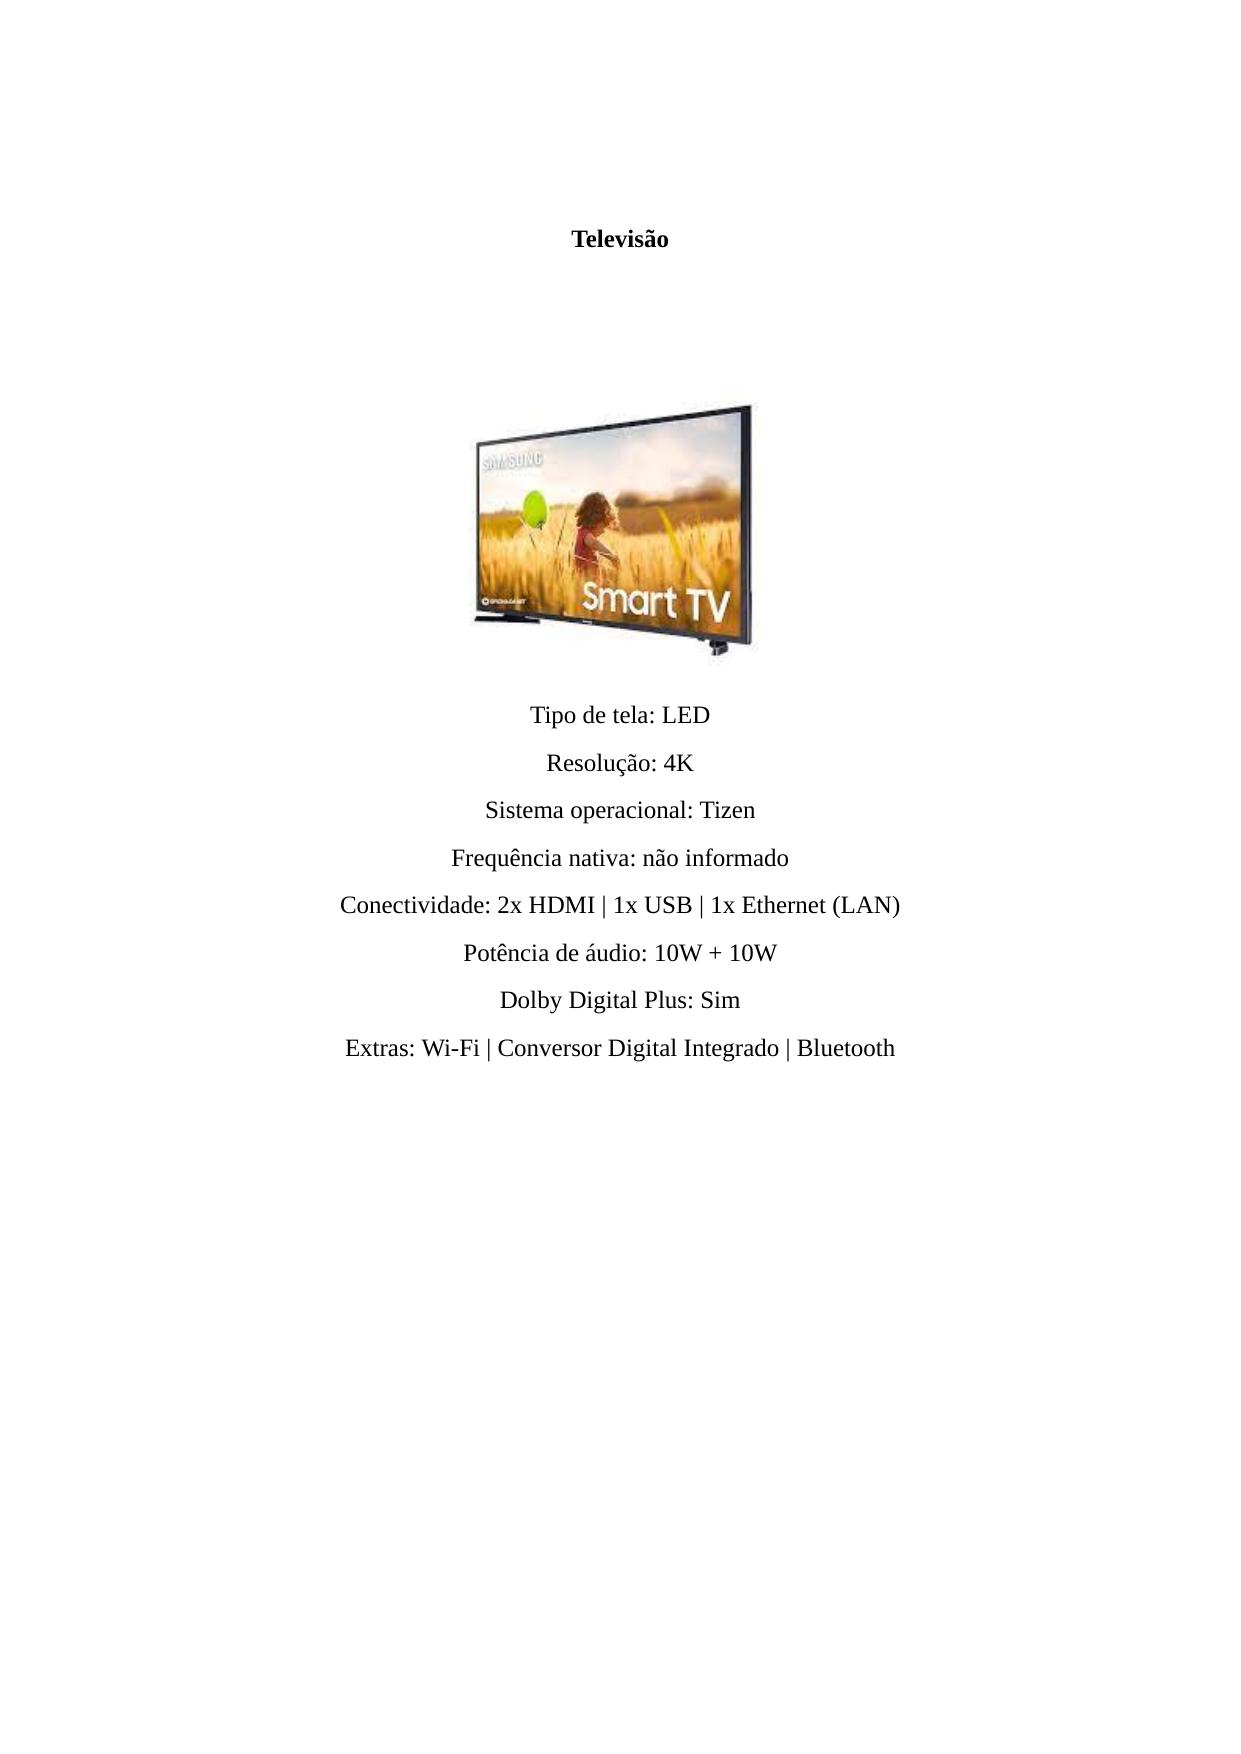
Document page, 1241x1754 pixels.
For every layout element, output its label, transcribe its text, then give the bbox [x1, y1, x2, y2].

text Frequência nativa: não informado [118, 843, 1122, 872]
picture [396, 389, 832, 673]
text Extras: Wi-Fi | Conversor Digital Integrado | Bluetooth [118, 1033, 1122, 1062]
text Sistema operacional: Tizen [118, 795, 1122, 824]
text Dolby Digital Plus: Sim [118, 986, 1122, 1014]
text Tipo de tela: LED [118, 700, 1122, 729]
text Potência de áudio: 10W + 10W [118, 938, 1122, 967]
text Conectividade: 2x HDMI | 1x USB | 1x Ethernet (LAN) [118, 890, 1122, 919]
text Resolução: 4K [118, 748, 1122, 776]
text Televisão [118, 224, 1122, 253]
